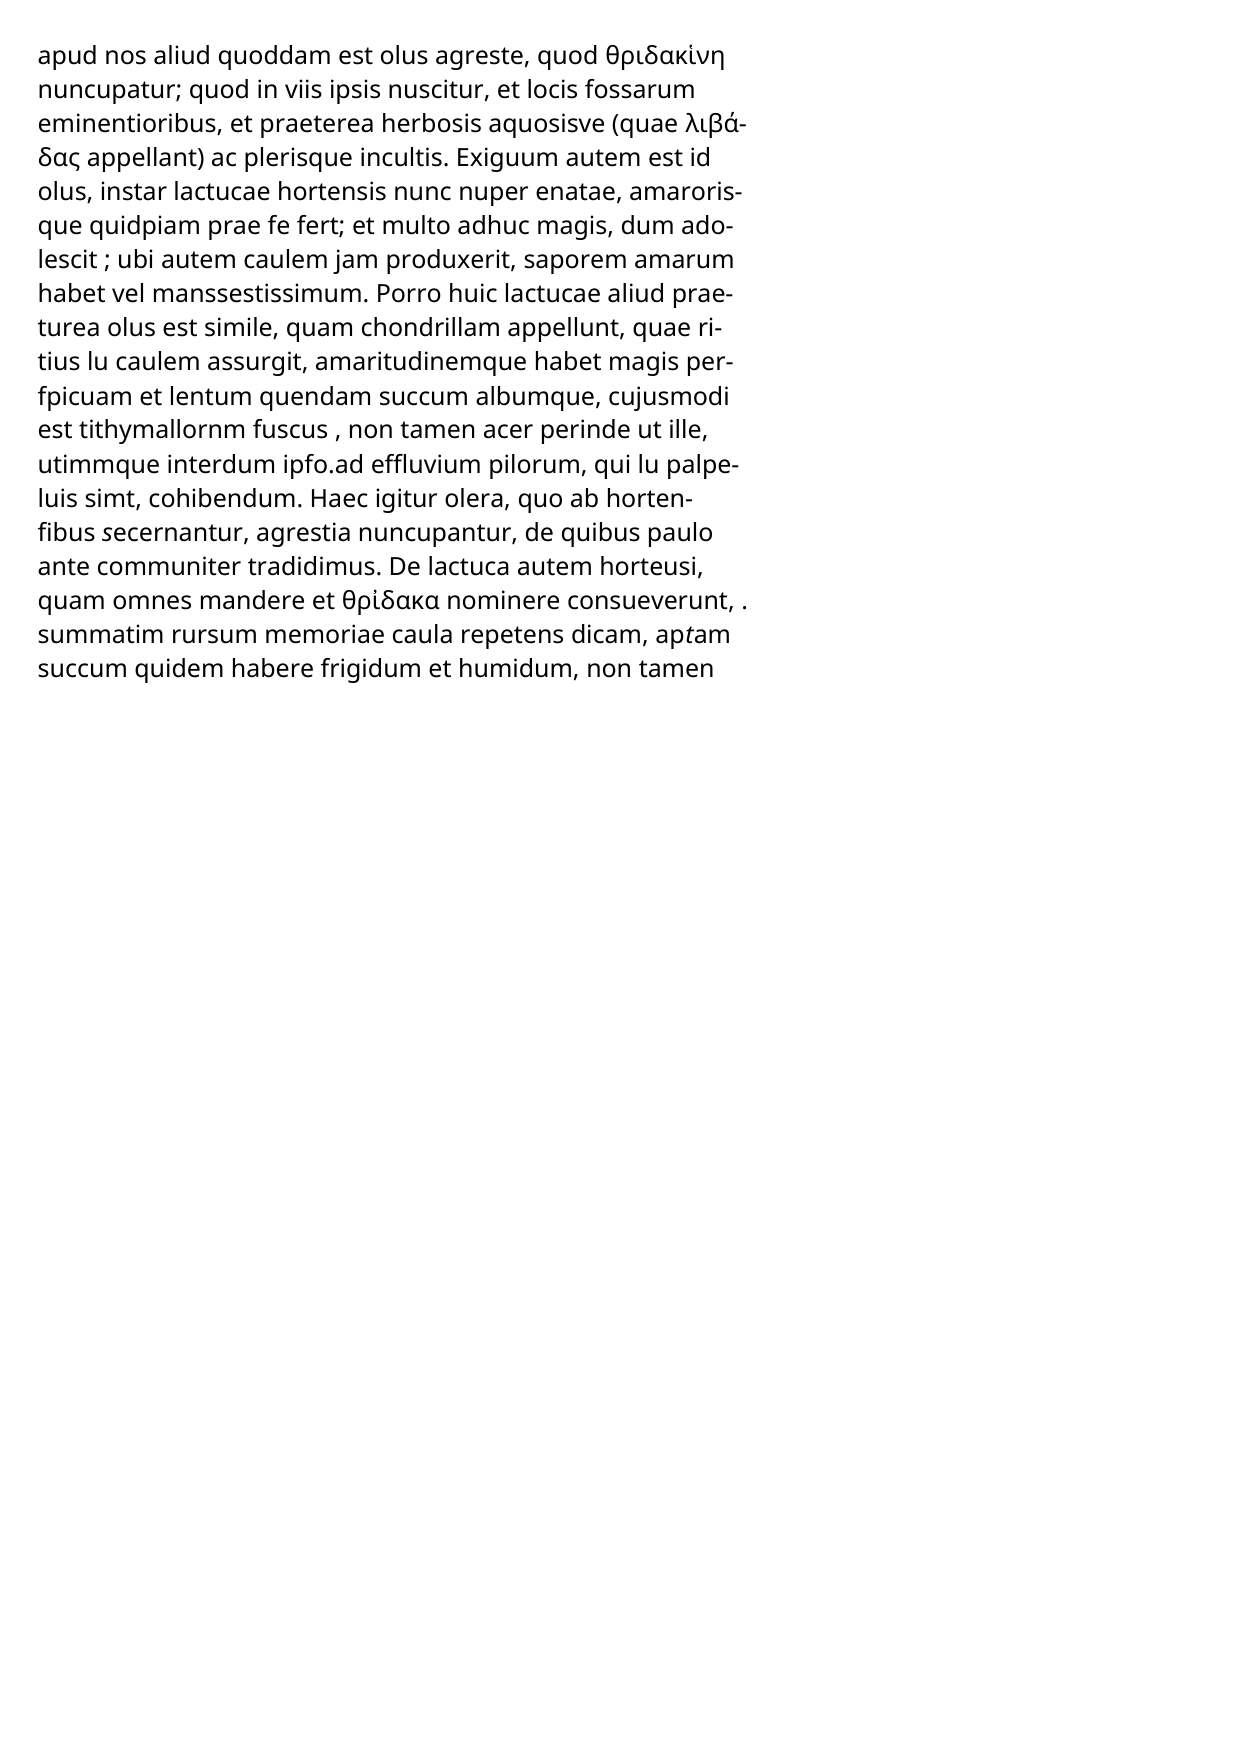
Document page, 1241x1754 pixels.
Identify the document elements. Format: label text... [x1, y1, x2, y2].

text apud nos aliud quoddam est olus agreste, quod θριδακἱνη nuncupatur; quod in viis ipsis nuscitur, et locis fossarum eminentioribus, et praeterea herbosis aquosisve (quae λιβά- δας appellant) ac plerisque incultis. Exiguum autem est id olus, instar lactucae hortensis nunc nuper enatae, amaroris- que quidpiam prae fe fert; et multo adhuc magis, dum ado- lescit ; ubi autem caulem jam produxerit, saporem amarum habet vel manssestissimum. Porro huic lactucae aliud prae- turea olus est simile, quam chondrillam appellunt, quae ri- tius lu caulem assurgit, amaritudinemque habet magis per- fpicuam et lentum quendam succum albumque, cujusmodi est tithymallornm fuscus , non tamen acer perinde ut ille, utimmque interdum ipfo.ad effluvium pilorum, qui lu palpe- luis simt, cohibendum. Haec igitur olera, quo ab horten- fibus secernantur, agrestia nuncupantur, de quibus paulo ante communiter tradidimus. De lactuca autem horteusi, quam omnes mandere et θρἰδακα nominere consueverunt, . summatim rursum memoriae caula repetens dicam, aptam succum quidem habere frigidum et humidum, non tamen [37, 37, 1203, 685]
